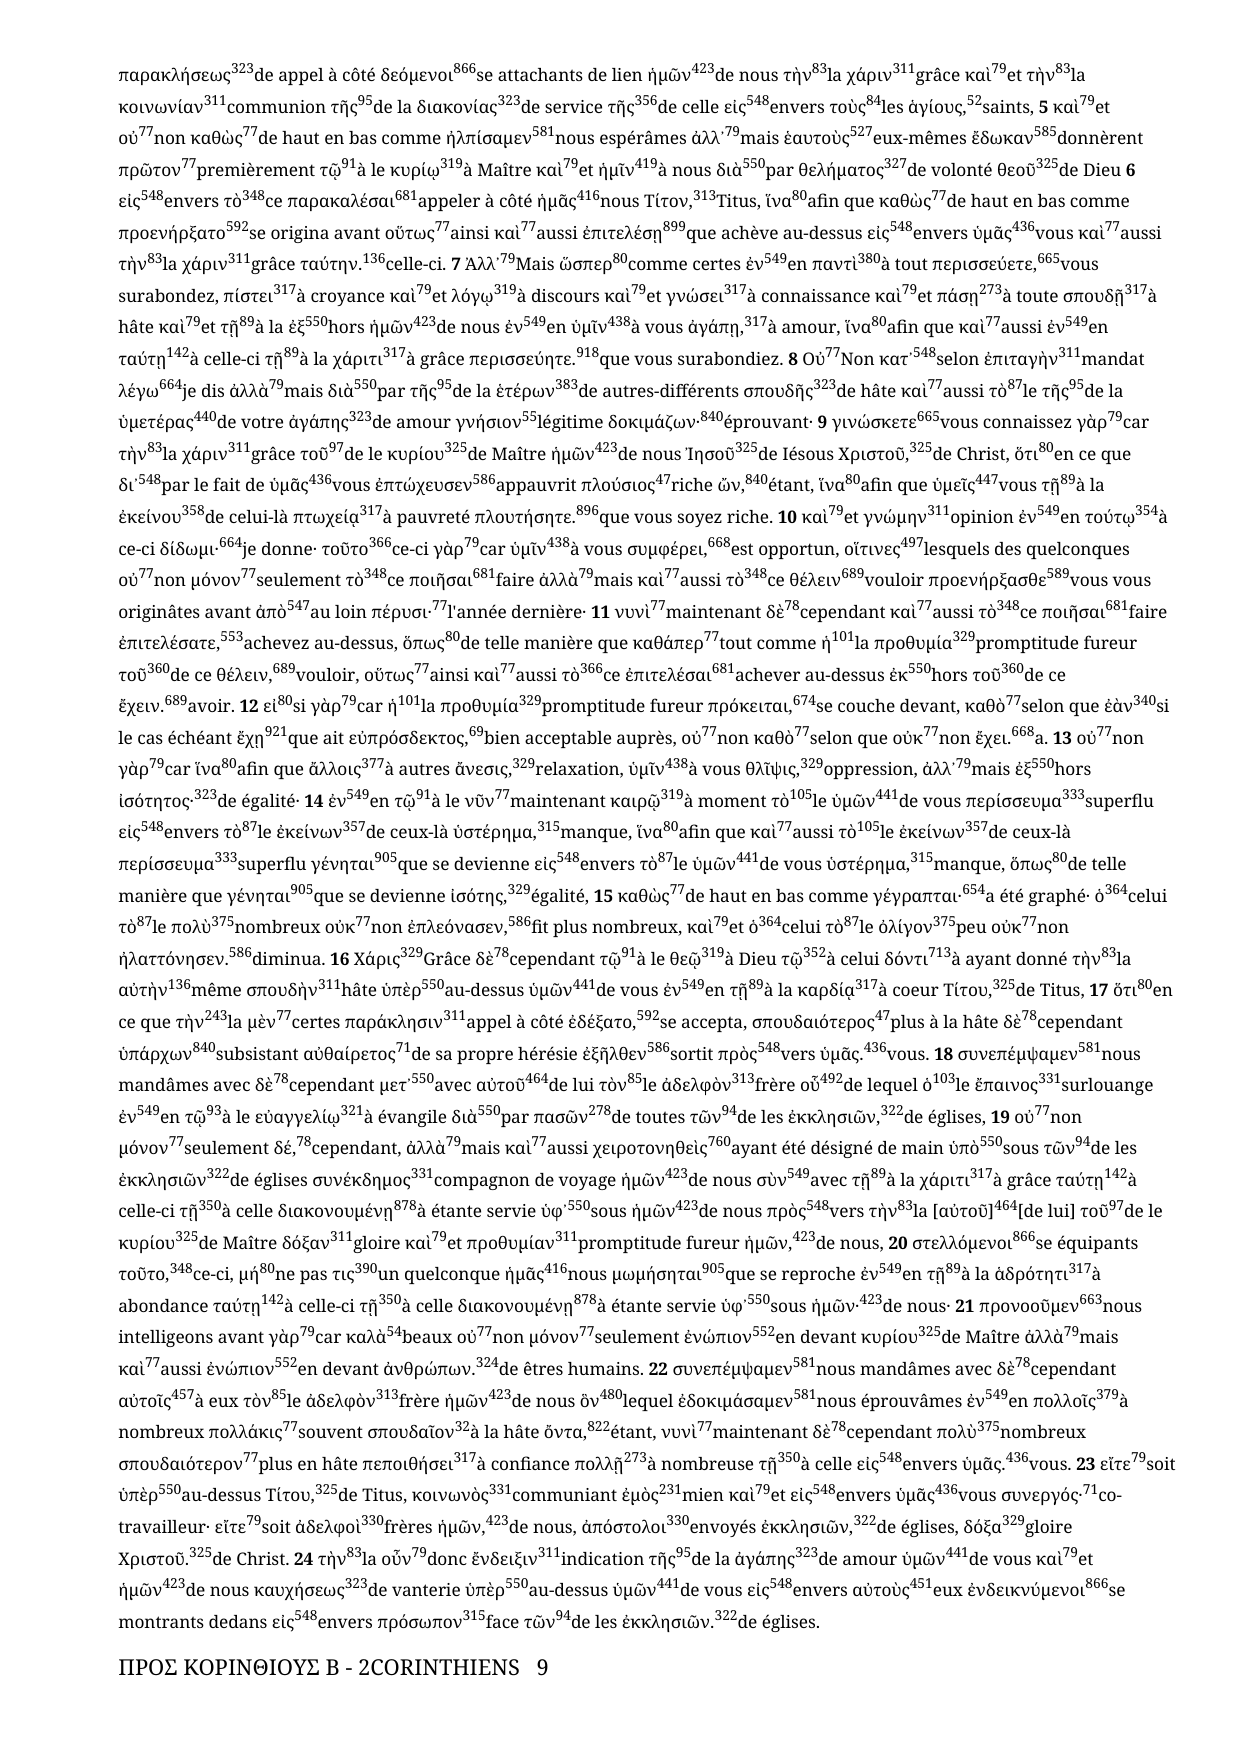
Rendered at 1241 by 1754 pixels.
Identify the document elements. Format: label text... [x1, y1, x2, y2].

text ΠΡΟΣ ΚΟΡΙΝΘΙΟΥΣ Β - 2CORINTHIENS 9 [118, 1652, 1181, 1682]
text 1 Γνωρίζομεν663Nous faisons connaître δὲ78cependant ὑμῖν,438à vous, ἀδελφοί,336frères, τὴν83la χάριν311grâce τοῦ97de le θεοῦ325de Dieu τὴν344celle δεδομένην794ayante étée donnée ἐν549en ταῖς88à les ἐκκλησίαις316à églises τῆς95de la Μακεδονίας,323de Macédoine, 2 ὅτι80en ce que ἐν549en πολλῇ273à nombreuse δοκιμῇ317à épreuve θλίψεως323de oppression ἡ101la περισσεία329surabondance τῆς95de la χαρᾶς323de joie αὐτῶν463de eux καὶ79et ἡ362celle κατὰ550contre βάθους327de profondeur πτωχεία329pauvreté αὐτῶν463de eux ἐπερίσσευσεν586surabonda εἰς548envers τὸ87le πλοῦτος315richesse τῆς95de la ἁπλότητος323de simplicité αὐτῶν·463de eux· 3 ὅτι80en ce que κατὰ548selon δύναμιν,311puissance, μαρτυρῶ,664je témoigne, καὶ79et παρὰ548à côté δύναμιν,311puissance, αὐθαίρετοι70de leurs propres hérésies 4 μετὰ550avec πολλῆς279de nombreuse παρακλήσεως323de appel à côté δεόμενοι866se attachants de lien ἡμῶν423de nous τὴν83la χάριν311grâce καὶ79et τὴν83la κοινωνίαν311communion τῆς95de la διακονίας323de service τῆς356de celle εἰς548envers τοὺς84les ἁγίους,52saints, 5 καὶ79et οὐ77non καθὼς77de haut en bas comme ἠλπίσαμεν581nous espérâmes ἀλλ᾽79mais ἑαυτοὺς527eux-mêmes ἔδωκαν585donnèrent πρῶτον77premièrement τῷ91à le κυρίῳ319à Maître καὶ79et ἡμῖν419à nous διὰ550par θελήματος327de volonté θεοῦ325de Dieu 6 εἰς548envers τὸ348ce παρακαλέσαι681appeler à côté ἡμᾶς416nous Τίτον,313Titus, ἵνα80afin que καθὼς77de haut en bas comme προενήρξατο592se origina avant οὕτως77ainsi καὶ77aussi ἐπιτελέσῃ899que achève au-dessus εἰς548envers ὑμᾶς436vous καὶ77aussi τὴν83la χάριν311grâce ταύτην.136celle-ci. 7 Ἀλλ᾽79Mais ὥσπερ80comme certes ἐν549en παντὶ380à tout περισσεύετε,665vous surabondez, πίστει317à croyance καὶ79et λόγῳ319à discours καὶ79et γνώσει317à connaissance καὶ79et πάσῃ273à toute σπουδῇ317à hâte καὶ79et τῇ89à la ἐξ550hors ἡμῶν423de nous ἐν549en ὑμῖν438à vous ἀγάπῃ,317à amour, ἵνα80afin que καὶ77aussi ἐν549en ταύτῃ142à celle-ci τῇ89à la χάριτι317à grâce περισσεύητε.918que vous surabondiez. 8 Οὐ77Non κατ᾽548selon ἐπιταγὴν311mandat λέγω664je dis ἀλλὰ79mais διὰ550par τῆς95de la ἑτέρων383de autres-différents σπουδῆς323de hâte καὶ77aussi τὸ87le τῆς95de la ὑμετέρας440de votre ἀγάπης323de amour γνήσιον55légitime δοκιμάζων·840éprouvant· 9 γινώσκετε665vous connaissez γὰρ79car τὴν83la χάριν311grâce τοῦ97de le κυρίου325de Maître ἡμῶν423de nous Ἰησοῦ325de Iésous Χριστοῦ,325de Christ, ὅτι80en ce que δι᾽548par le fait de ὑμᾶς436vous ἐπτώχευσεν586appauvrit πλούσιος47riche ὤν,840étant, ἵνα80afin que ὑμεῖς447vous τῇ89à la ἐκείνου358de celui-là πτωχείᾳ317à pauvreté πλουτήσητε.896que vous soyez riche. 10 καὶ79et γνώμην311opinion ἐν549en τούτῳ354à ce-ci δίδωμι·664je donne· τοῦτο366ce-ci γὰρ79car ὑμῖν438à vous συμφέρει,668est opportun, οἵτινες497lesquels des quelconques οὐ77non μόνον77seulement τὸ348ce ποιῆσαι681faire ἀλλὰ79mais καὶ77aussi τὸ348ce θέλειν689vouloir προενήρξασθε589vous vous originâtes avant ἀπὸ547au loin πέρυσι·77l'année dernière· 11 νυνὶ77maintenant δὲ78cependant καὶ77aussi τὸ348ce ποιῆσαι681faire ἐπιτελέσατε,553achevez au-dessus, ὅπως80de telle manière que καθάπερ77tout comme ἡ101la προθυμία329promptitude fureur τοῦ360de ce θέλειν,689vouloir, οὕτως77ainsi καὶ77aussi τὸ366ce ἐπιτελέσαι681achever au-dessus ἐκ550hors τοῦ360de ce ἔχειν.689avoir. 12 εἰ80si γὰρ79car ἡ101la προθυμία329promptitude fureur πρόκειται,674se couche devant, καθὸ77selon que ἐὰν340si le cas échéant ἔχῃ921que ait εὐπρόσδεκτος,69bien acceptable auprès, οὐ77non καθὸ77selon que οὐκ77non ἔχει.668a. 13 οὐ77non γὰρ79car ἵνα80afin que ἄλλοις377à autres ἄνεσις,329relaxation, ὑμῖν438à vous θλῖψις,329oppression, ἀλλ᾽79mais ἐξ550hors ἰσότητος·323de égalité· 14 ἐν549en τῷ91à le νῦν77maintenant καιρῷ319à moment τὸ105le ὑμῶν441de vous περίσσευμα333superflu εἰς548envers τὸ87le ἐκείνων357de ceux-là ὑστέρημα,315manque, ἵνα80afin que καὶ77aussi τὸ105le ἐκείνων357de ceux-là περίσσευμα333superflu γένηται905que se devienne εἰς548envers τὸ87le ὑμῶν441de vous ὑστέρημα,315manque, ὅπως80de telle manière que γένηται905que se devienne ἰσότης,329égalité, 15 καθὼς77de haut en bas comme γέγραπται·654a été graphé· ὁ364celui τὸ87le πολὺ375nombreux οὐκ77non ἐπλεόνασεν,586fit plus nombreux, καὶ79et ὁ364celui τὸ87le ὀλίγον375peu οὐκ77non ἠλαττόνησεν.586diminua. 16 Χάρις329Grâce δὲ78cependant τῷ91à le θεῷ319à Dieu τῷ352à celui δόντι713à ayant donné τὴν83la αὐτὴν136même σπουδὴν311hâte ὑπὲρ550au-dessus ὑμῶν441de vous ἐν549en τῇ89à la καρδίᾳ317à coeur Τίτου,325de Titus, 17 ὅτι80en ce que τὴν243la μὲν77certes παράκλησιν311appel à côté ἐδέξατο,592se accepta, σπουδαιότερος47plus à la hâte δὲ78cependant ὑπάρχων840subsistant αὐθαίρετος71de sa propre hérésie ἐξῆλθεν586sortit πρὸς548vers ὑμᾶς.436vous. 18 συνεπέμψαμεν581nous mandâmes avec δὲ78cependant μετ᾽550avec αὐτοῦ464de lui τὸν85le ἀδελφὸν313frère οὗ492de lequel ὁ103le ἔπαινος331surlouange ἐν549en τῷ93à le εὐαγγελίῳ321à évangile διὰ550par πασῶν278de toutes τῶν94de les ἐκκλησιῶν,322de églises, 19 οὐ77non μόνον77seulement δέ,78cependant, ἀλλὰ79mais καὶ77aussi χειροτονηθεὶς760ayant été désigné de main ὑπὸ550sous τῶν94de les ἐκκλησιῶν322de églises συνέκδημος331compagnon de voyage ἡμῶν423de nous σὺν549avec τῇ89à la χάριτι317à grâce ταύτῃ142à celle-ci τῇ350à celle διακονουμένῃ878à étante servie ὑφ᾽550sous ἡμῶν423de nous πρὸς548vers τὴν83la [αὐτοῦ]464[de lui] τοῦ97de le κυρίου325de Maître δόξαν311gloire καὶ79et προθυμίαν311promptitude fureur ἡμῶν,423de nous, 20 στελλόμενοι866se équipants τοῦτο,348ce-ci, μή80ne pas τις390un quelconque ἡμᾶς416nous μωμήσηται905que se reproche ἐν549en τῇ89à la ἁδρότητι317à abondance ταύτῃ142à celle-ci τῇ350à celle διακονουμένῃ878à étante servie ὑφ᾽550sous ἡμῶν·423de nous· 21 προνοοῦμεν663nous intelligeons avant γὰρ79car καλὰ54beaux οὐ77non μόνον77seulement ἐνώπιον552en devant κυρίου325de Maître ἀλλὰ79mais καὶ77aussi ἐνώπιον552en devant ἀνθρώπων.324de êtres humains. 22 συνεπέμψαμεν581nous mandâmes avec δὲ78cependant αὐτοῖς457à eux τὸν85le ἀδελφὸν313frère ἡμῶν423de nous ὃν480lequel ἐδοκιμάσαμεν581nous éprouvâmes ἐν549en πολλοῖς379à nombreux πολλάκις77souvent σπουδαῖον32à la hâte ὄντα,822étant, νυνὶ77maintenant δὲ78cependant πολὺ375nombreux σπουδαιότερον77plus en hâte πεποιθήσει317à confiance πολλῇ273à nombreuse τῇ350à celle εἰς548envers ὑμᾶς.436vous. 23 εἴτε79soit ὑπὲρ550au-dessus Τίτου,325de Titus, κοινωνὸς331communiant ἐμὸς231mien καὶ79et εἰς548envers ὑμᾶς436vous συνεργός·71co-travailleur· εἴτε79soit ἀδελφοὶ330frères ἡμῶν,423de nous, ἀπόστολοι330envoyés ἐκκλησιῶν,322de églises, δόξα329gloire Χριστοῦ.325de Christ. 24 τὴν83la οὖν79donc ἔνδειξιν311indication τῆς95de la ἀγάπης323de amour ὑμῶν441de vous καὶ79et ἡμῶν423de nous καυχήσεως323de vanterie ὑπὲρ550au-dessus ὑμῶν441de vous εἰς548envers αὐτοὺς451eux ἐνδεικνύμενοι866se montrants dedans εἰς548envers πρόσωπον315face τῶν94de les ἐκκλησιῶν.322de églises. [118, 59, 1181, 1633]
